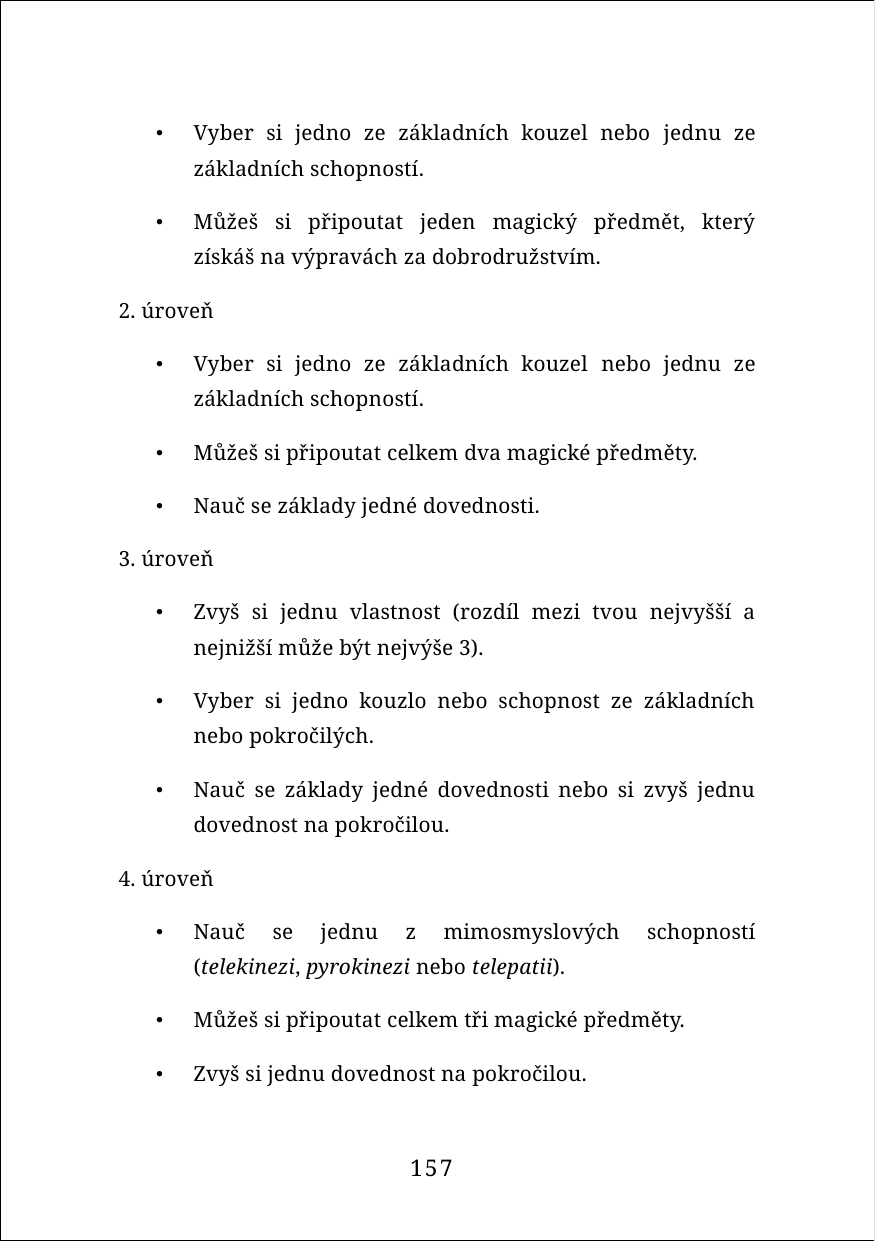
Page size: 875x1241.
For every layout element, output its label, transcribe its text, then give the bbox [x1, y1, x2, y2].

text 3. úroveň [118, 544, 756, 573]
text 4. úroveň [118, 864, 756, 892]
list Můžeš si připoutat celkem tři magické předměty. [156, 1006, 756, 1034]
list Vyber si jedno ze základních kouzel nebo jednu ze základních schopností. [156, 349, 756, 413]
list Vyber si jedno kouzlo nebo schopnost ze základních nebo pokročilých. [156, 686, 756, 750]
list Můžeš si připoutat celkem dva magické předměty. [156, 438, 756, 466]
list Zvyš si jednu vlastnost (rozdíl mezi tvou nejvyšší a nejnižší může být nejvýše 3). [156, 597, 756, 661]
list Nauč se jednu z mimosmyslových schopností (telekinezi, pyrokinezi nebo telepatii). [156, 917, 756, 981]
text 2. úroveň [118, 296, 756, 324]
list Vyber si jedno ze základních kouzel nebo jednu ze základních schopností. [156, 118, 756, 182]
list Nauč se základy jedné dovednosti. [156, 491, 756, 519]
list Nauč se základy jedné dovednosti nebo si zvyš jednu dovednost na pokročilou. [156, 775, 756, 839]
list Zvyš si jednu dovednost na pokročilou. [156, 1059, 756, 1087]
list Můžeš si připoutat jeden magický předmět, který získáš na výpravách za dobrodružstvím. [156, 207, 756, 271]
